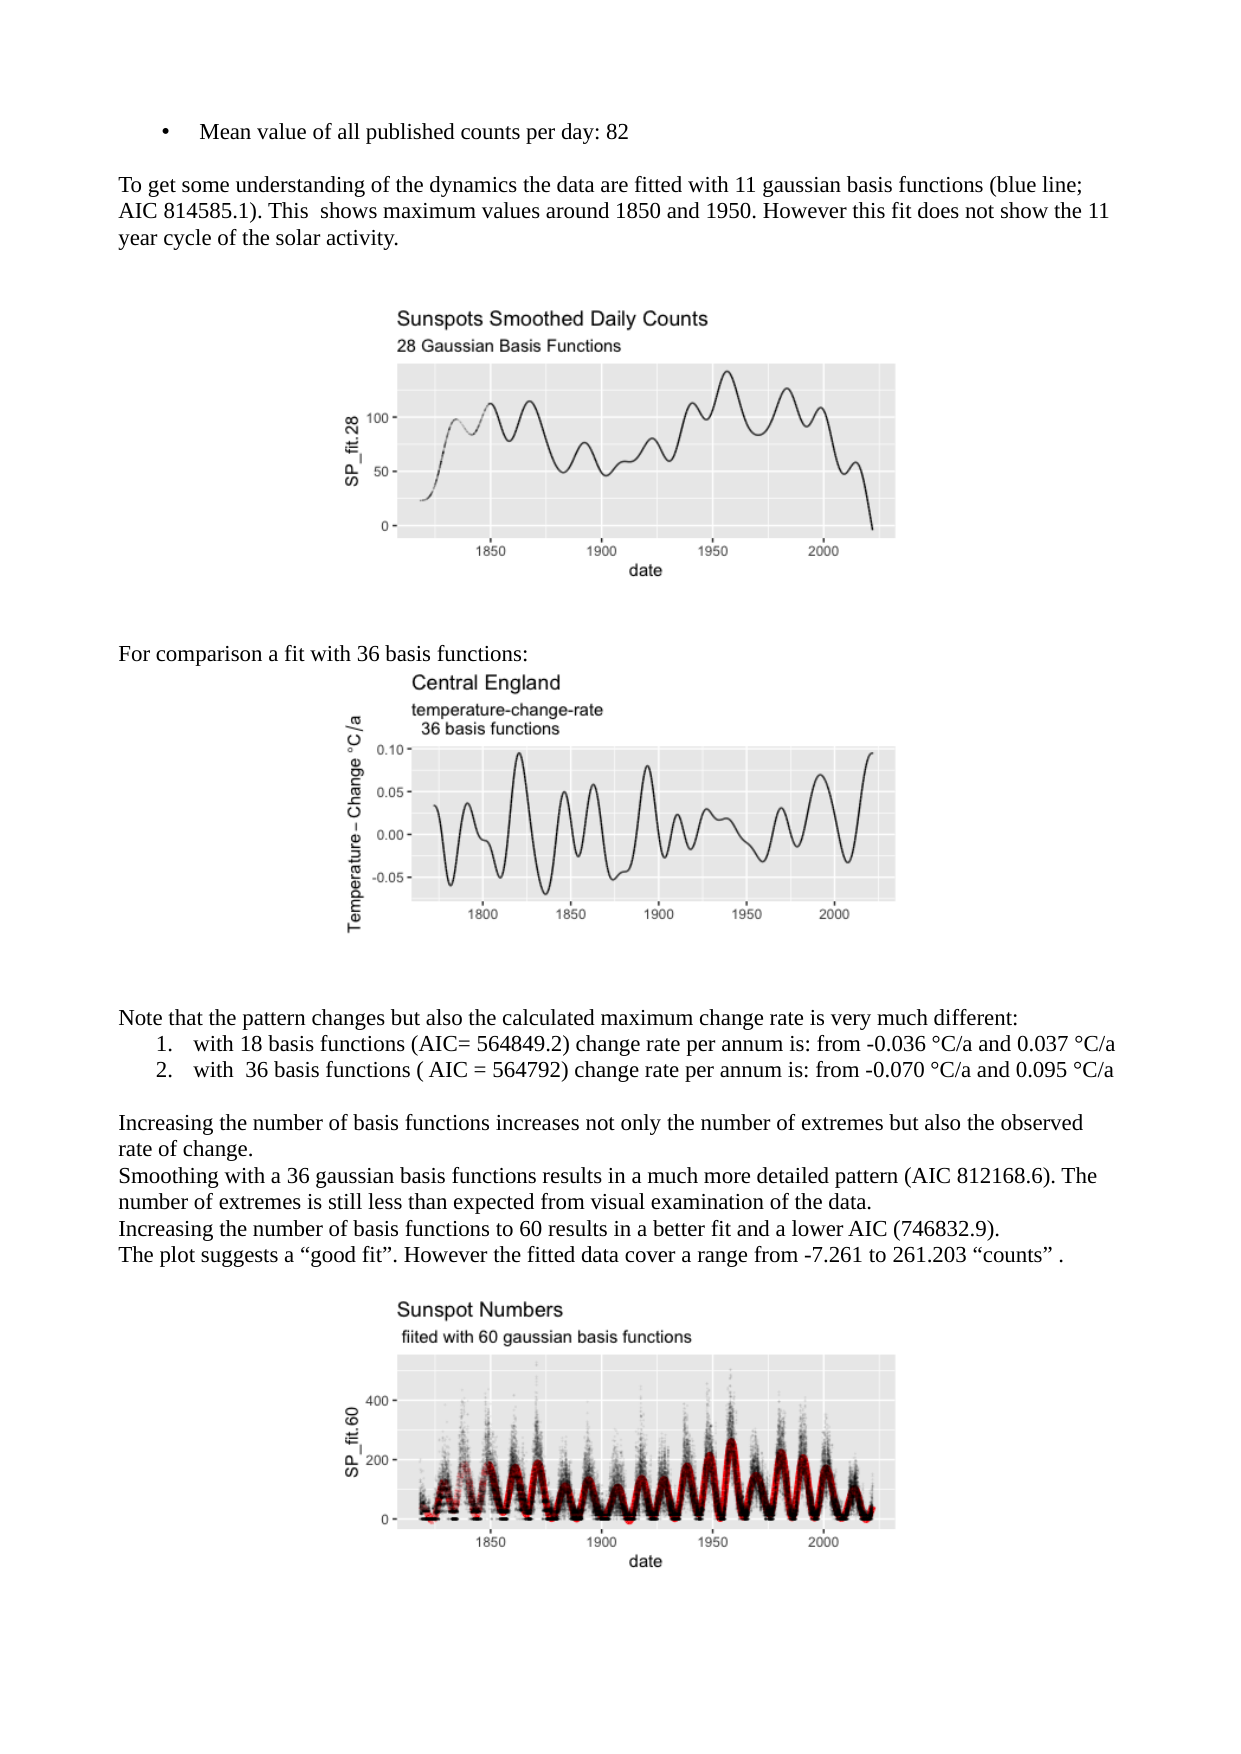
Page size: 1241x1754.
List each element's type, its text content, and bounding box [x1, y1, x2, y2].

text Increasing the number of basis functions to 60 results in a better fit and a lower AIC (746832.9). [118, 1214, 1122, 1241]
picture [337, 1293, 903, 1579]
text The plot suggests a “good fit”. However the fitted data cover a range from -7.261 to 261.203 “counts” . [118, 1241, 1122, 1267]
picture [337, 302, 903, 588]
text For comparison a fit with 36 basis functions: [118, 640, 1122, 666]
picture [337, 666, 903, 951]
text To get some understanding of the dynamics the data are fitted with 11 gaussian basis functions (blue line; AIC 814585.1). This shows maximum values around 1850 and 1950. However this fit does not show the 11 year cycle of the solar activity. [118, 171, 1122, 250]
text Smoothing with a 36 gaussian basis functions results in a much more detailed pattern (AIC 812168.6). The number of extremes is still less than expected from visual examination of the data. [118, 1162, 1122, 1214]
text Note that the pattern changes but also the calculated maximum change rate is very much different: [118, 1004, 1122, 1030]
list with 18 basis functions (AIC= 564849.2) change rate per annum is: from -0.036 °C/a and 0.037 °C/a [156, 1030, 1122, 1056]
text Increasing the number of basis functions increases not only the number of extremes but also the observed rate of change. [118, 1109, 1122, 1162]
list Mean value of all published counts per day: 82 [162, 118, 1122, 144]
list with 36 basis functions ( AIC = 564792) change rate per annum is: from -0.070 °C/a and 0.095 °C/a [156, 1056, 1122, 1083]
